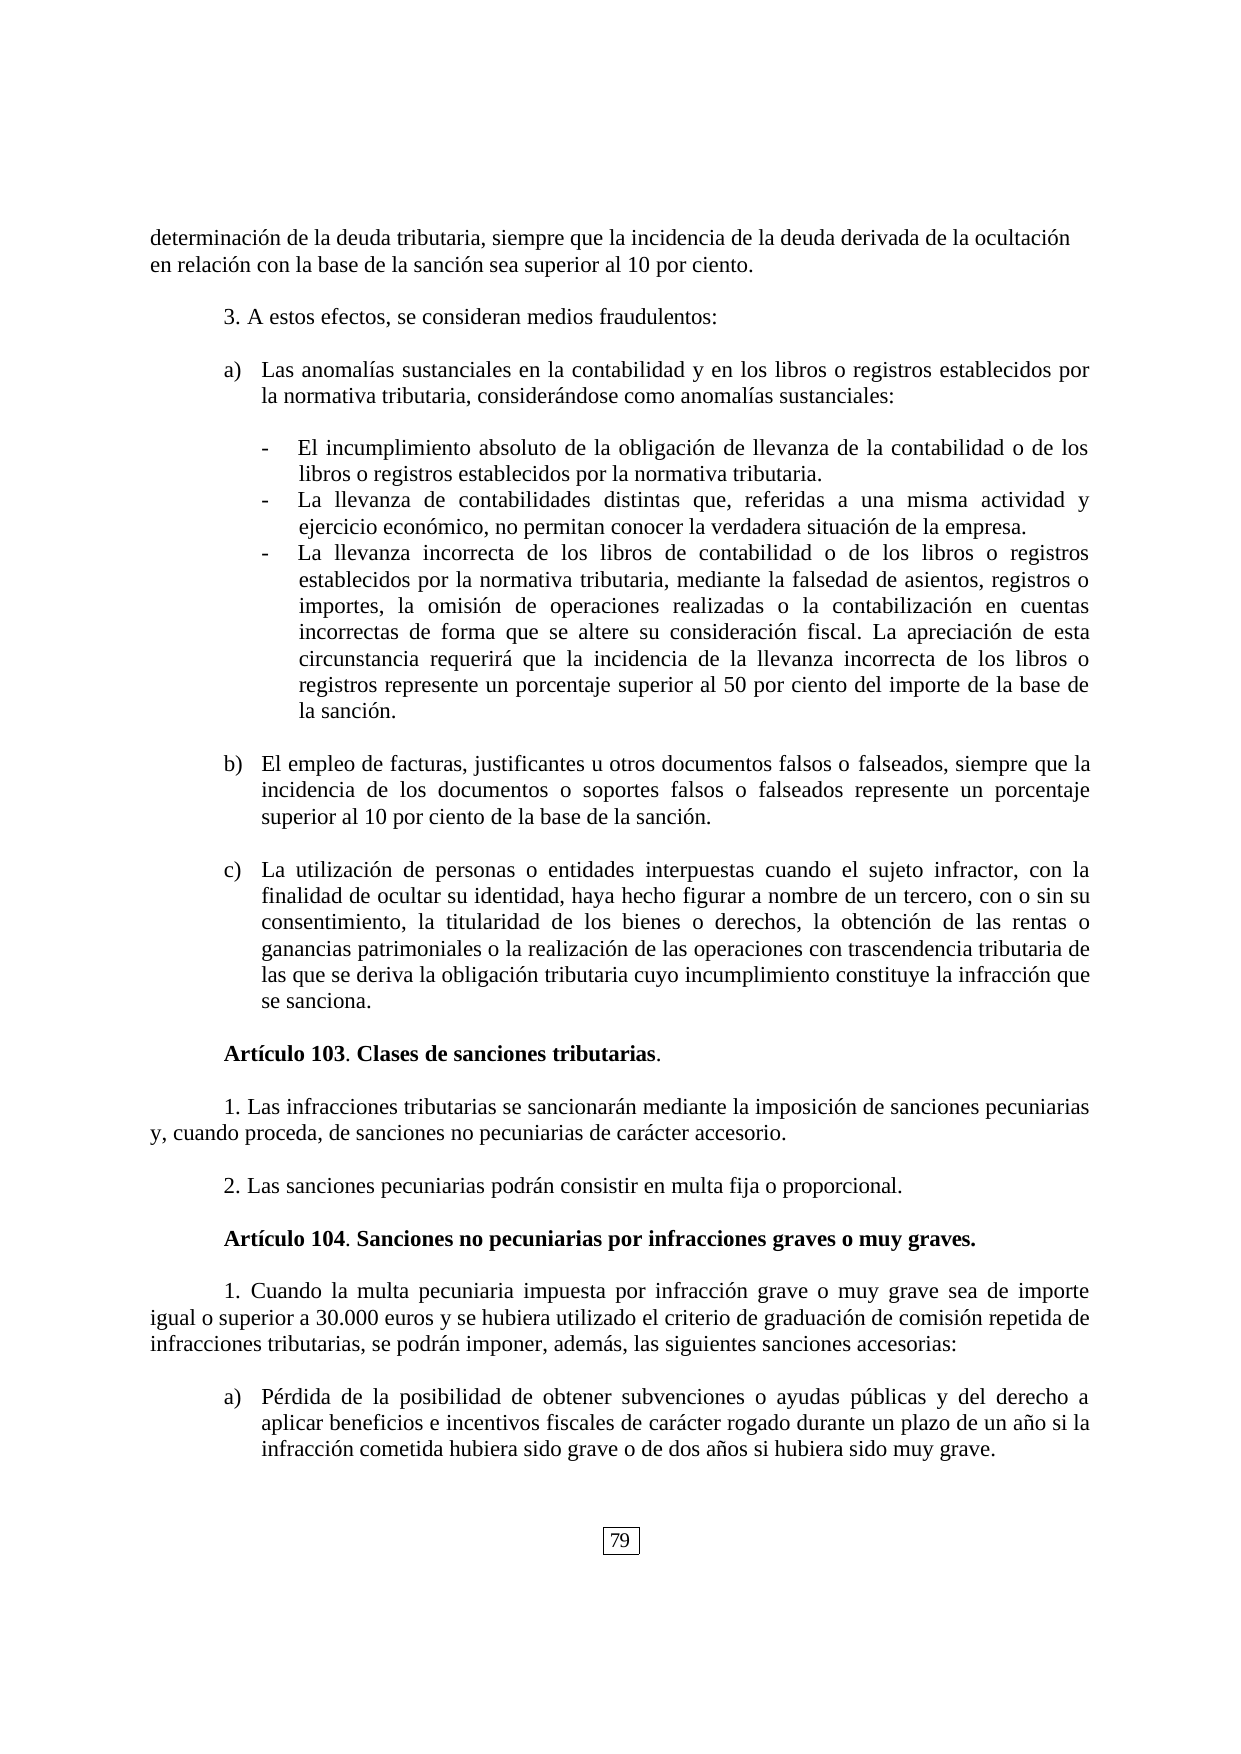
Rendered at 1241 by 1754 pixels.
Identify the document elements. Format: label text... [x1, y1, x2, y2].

subtitle Artículo 103. Clases de sanciones tributarias. [223, 1040, 1107, 1066]
subtitle Artículo 104. Sanciones no pecuniarias por infracciones graves o muy graves. [223, 1225, 1107, 1251]
list Cuando la multa pecuniaria impuesta por infracción grave o muy grave sea de importe igual o superior a 30.000 euros y se hubiera utilizado el criterio de graduación de comisión repetida de infracciones tributarias, se podrán imponer, además, las siguientes sanciones accesorias: [150, 1277, 1091, 1356]
list A estos efectos, se consideran medios fraudulentos: [223, 303, 1107, 330]
list La llevanza de contabilidades distintas que, referidas a una misma actividad y ejercicio económico, no permitan conocer la verdadera situación de la empresa. [261, 487, 1091, 539]
list El incumplimiento absoluto de la obligación de llevanza de la contabilidad o de los libros o registros establecidos por la normativa tributaria. [261, 435, 1090, 486]
list Las sanciones pecuniarias podrán consistir en multa fija o proporcional. [223, 1172, 1107, 1198]
list Pérdida de la posibilidad de obtener subvenciones o ayudas públicas y del derecho a aplicar beneficios e incentivos fiscales de carácter rogado durante un plazo de un año si la infracción cometida hubiera sido grave o de dos años si hubiera sido muy grave. [223, 1383, 1090, 1462]
list Las infracciones tributarias se sancionarán mediante la imposición de sanciones pecuniarias y, cuando proceda, de sanciones no pecuniarias de carácter accesorio. [150, 1093, 1090, 1145]
text determinación de la deuda tributaria, siempre que la incidencia de la deuda derivada de la ocultación en relación con la base de la sanción sea superior al 10 por ciento. [150, 224, 1091, 277]
list Las anomalías sustanciales en la contabilidad y en los libros o registros establecidos por la normativa tributaria, considerándose como anomalías sustanciales: [223, 357, 1090, 408]
list La utilización de personas o entidades interpuestas cuando el sujeto infractor, con la finalidad de ocultar su identidad, haya hecho figurar a nombre de un tercero, con o sin su consentimiento, la titularidad de los bienes o derechos, la obtención de las rentas o ganancias patrimoniales o la realización de las operaciones con trascendencia tributaria de las que se deriva la obligación tributaria cuyo incumplimiento constituye la infracción que se sanciona. [223, 856, 1091, 1014]
list La llevanza incorrecta de los libros de contabilidad o de los libros o registros establecidos por la normativa tributaria, mediante la falsedad de asientos, registros o importes, la omisión de operaciones realizadas o la contabilización en cuentas incorrectas de forma que se altere su consideración fiscal. La apreciación de esta circunstancia requerirá que la incidencia de la llevanza incorrecta de los libros o registros represente un porcentaje superior al 50 por ciento del importe de la base de la sanción. [261, 539, 1091, 724]
list El empleo de facturas, justificantes u otros documentos falsos o falseados, siempre que la incidencia de los documentos o soportes falsos o falseados represente un porcentaje superior al 10 por ciento de la base de la sanción. [223, 750, 1091, 829]
